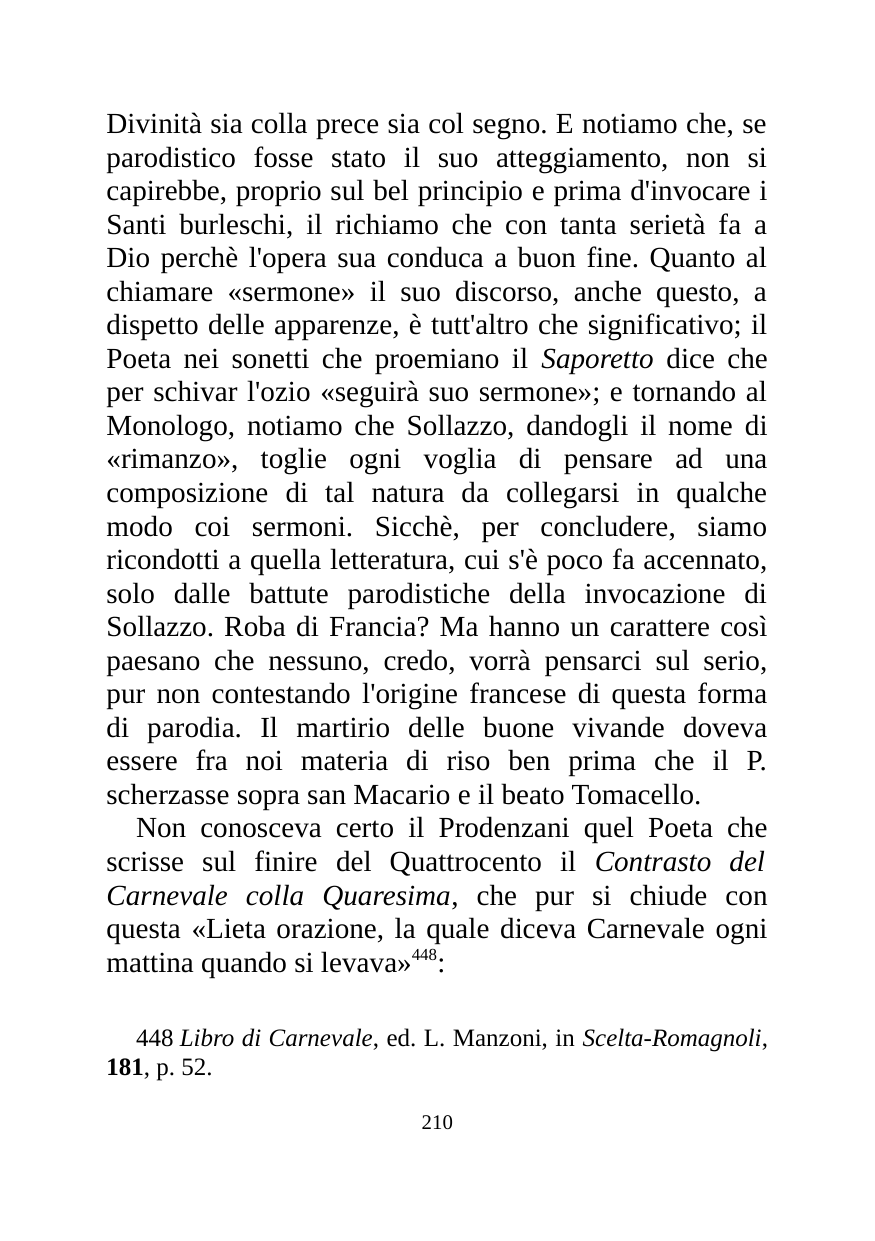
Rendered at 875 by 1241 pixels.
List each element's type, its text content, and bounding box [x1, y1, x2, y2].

text Non conosceva certo il Prodenzani quel Poeta che scrisse sul finire del Quattrocento il Contrasto del Carnevale colla Quaresima, che pur si chiude con questa «Lieta orazione, la quale diceva Carnevale ogni mattina quando si levava»: [106, 811, 768, 978]
text Divinità sia colla prece sia col segno. E notiamo che, se parodistico fosse stato il suo atteggiamento, non si capirebbe, proprio sul bel principio e prima d'invocare i Santi burleschi, il richiamo che con tanta serietà fa a Dio perchè l'opera sua conduca a buon fine. Quanto al chiamare «sermone» il suo discorso, anche questo, a dispetto delle apparenze, è tutt'altro che significativo; il Poeta nei sonetti che proemiano il Saporetto dice che per schivar l'ozio «seguirà suo sermone»; e tornando al Monologo, notiamo che Sollazzo, dandogli il nome di «rimanzo», toglie ogni voglia di pensare ad una composizione di tal natura da collegarsi in qualche modo coi sermoni. Sicchè, per concludere, siamo ricondotti a quella letteratura, cui s'è poco fa accennato, solo dalle battute parodistiche della invocazione di Sollazzo. Roba di Francia? Ma hanno un carattere così paesano che nessuno, credo, vorrà pensarci sul serio, pur non contestando l'origine francese di questa forma di parodia. Il martirio delle buone vivande doveva essere fra noi materia di riso ben prima che il P. scherzasse sopra san Macario e il beato Tomacello. [106, 106, 768, 811]
text Libro di Carnevale, ed. L. Manzoni, in Scelta-Romagnoli, 181, p. 52. [106, 1023, 768, 1080]
